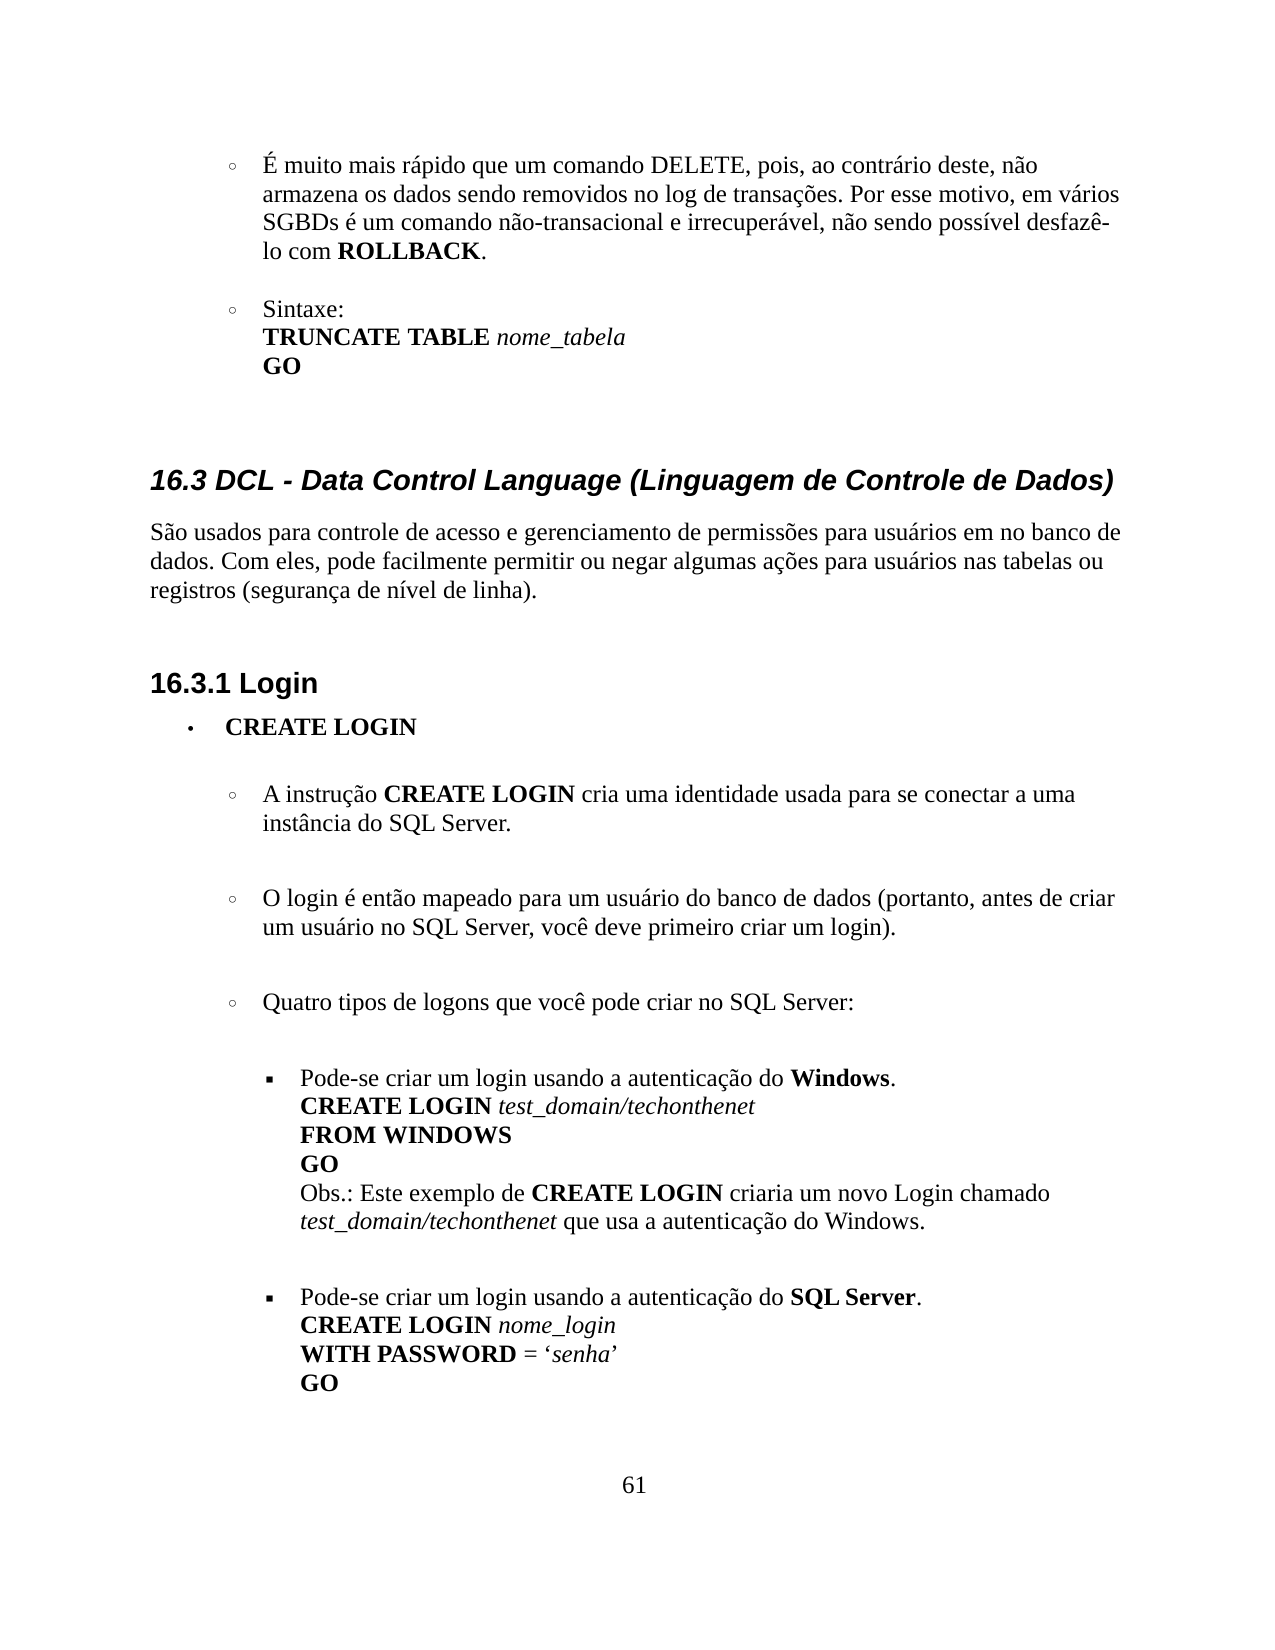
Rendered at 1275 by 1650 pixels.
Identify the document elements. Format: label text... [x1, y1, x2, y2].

list A instrução CREATE LOGIN cria uma identidade usada para se conectar a uma instância do SQL Server. [225, 779, 1125, 865]
text São usados para controle de acesso e gerenciamento de permissões para usuários em no banco de dados. Com eles, pode facilmente permitir ou negar algumas ações para usuários nas tabelas ou registros (segurança de nível de linha). [150, 517, 1125, 632]
list CREATE LOGIN [187, 712, 1125, 770]
subtitle 16.3 DCL - Data Control Language (Linguagem de Controle de Dados) [150, 462, 1125, 496]
list Pode-se criar um login usando a autenticação do SQL Server. CREATE LOGIN nome_login WITH PASSWORD = ‘senha’ GO [262, 1282, 1125, 1426]
list Sintaxe: TRUNCATE TABLE nome_tabela GO [225, 294, 1125, 409]
list É muito mais rápido que um comando DELETE, pois, ao contrário deste, não armazena os dados sendo removidos no log de transações. Por esse motivo, em vários SGBDs é um comando não-transacional e irrecuperável, não sendo possível desfazê-lo com ROLLBACK. [225, 150, 1125, 294]
subtitle 16.3.1 Login [150, 666, 1125, 700]
list O login é então mapeado para um usuário do banco de dados (portanto, antes de criar um usuário no SQL Server, você deve primeiro criar um login). [225, 883, 1125, 969]
list Pode-se criar um login usando a autenticação do Windows. CREATE LOGIN test_domain/techonthenet FROM WINDOWS GO Obs.: Este exemplo de CREATE LOGIN criaria um novo Login chamado test_domain/techonthenet que usa a autenticação do Windows. [262, 1063, 1125, 1264]
list Quatro tipos de logons que você pode criar no SQL Server: [225, 987, 1125, 1045]
